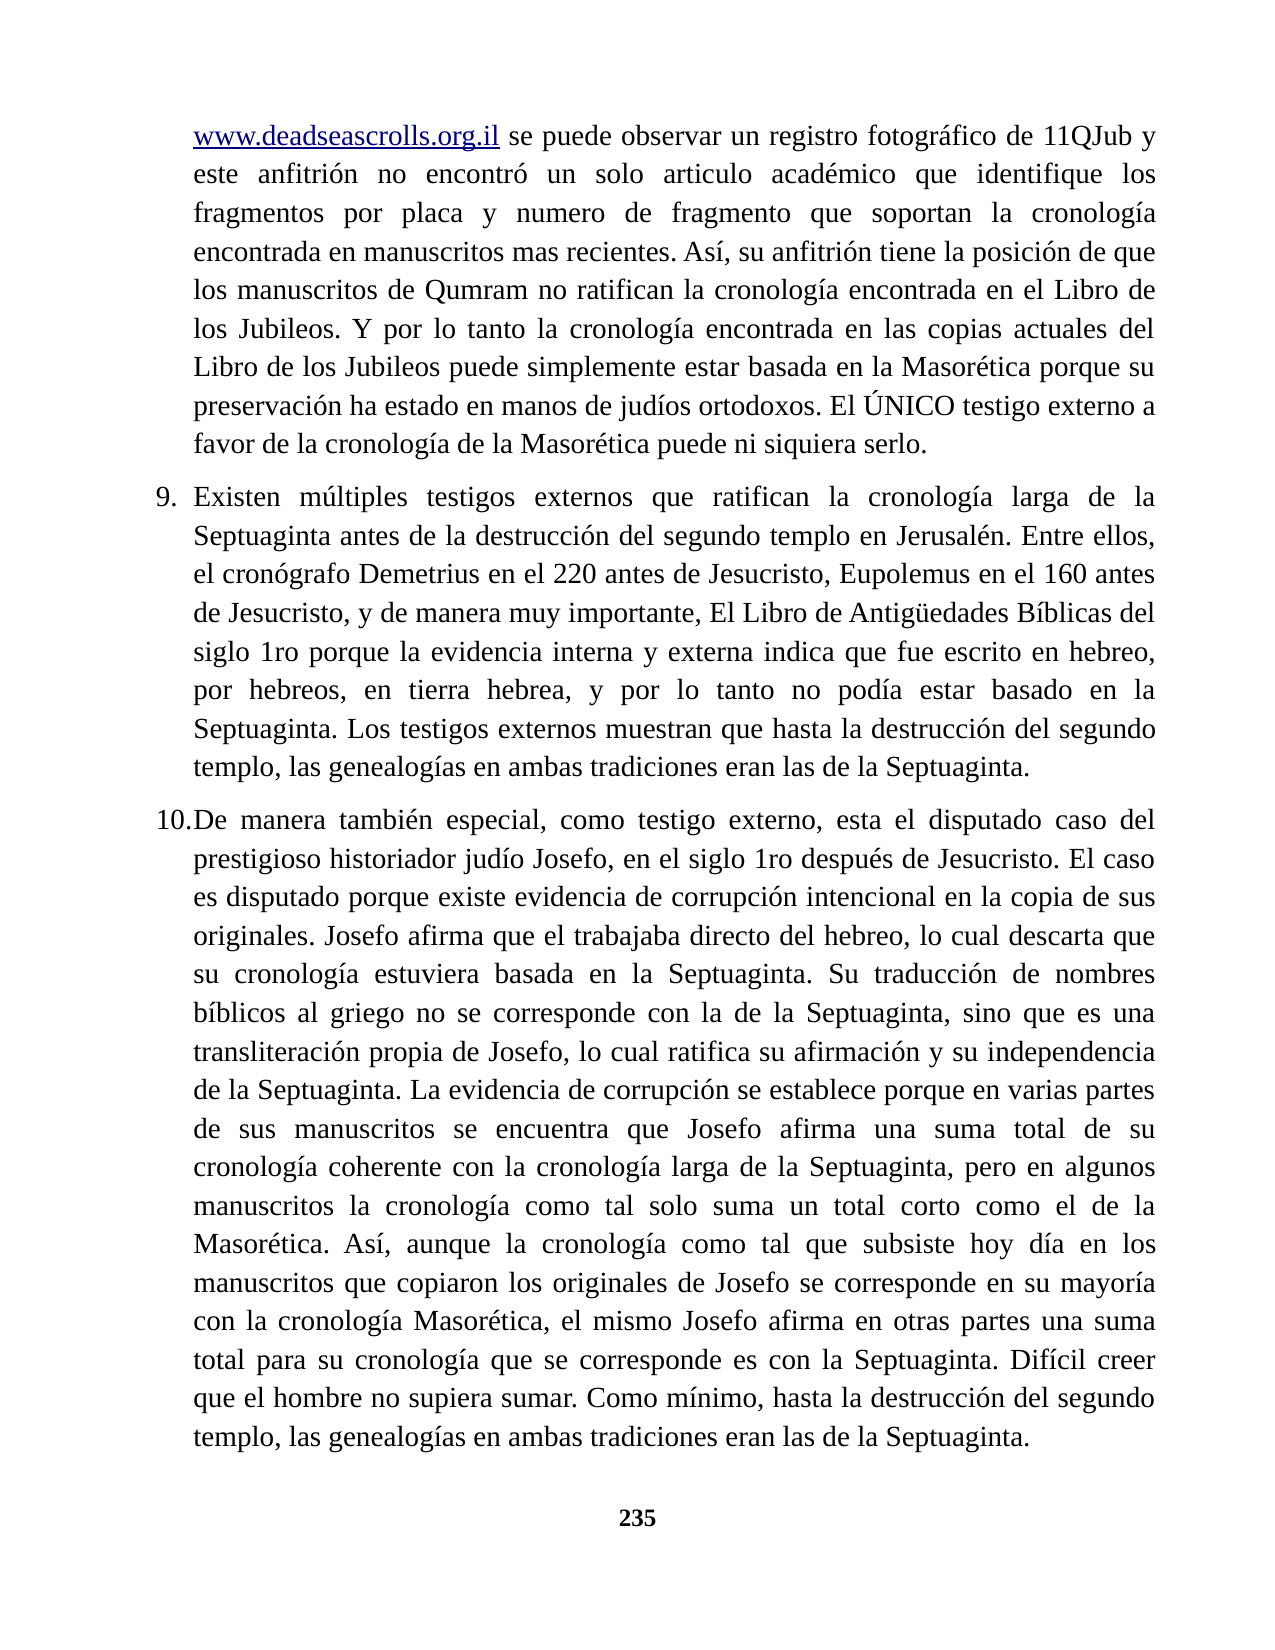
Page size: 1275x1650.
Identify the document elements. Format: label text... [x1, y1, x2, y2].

list De manera también especial, como testigo externo, esta el disputado caso del prestigioso historiador judío Josefo, en el siglo 1ro después de Jesucristo. El caso es disputado porque existe evidencia de corrupción intencional en la copia de sus originales. Josefo afirma que el trabajaba directo del hebreo, lo cual descarta que su cronología estuviera basada en la Septuaginta. Su traducción de nombres bíblicos al griego no se corresponde con la de la Septuaginta, sino que es una transliteración propia de Josefo, lo cual ratifica su afirmación y su independencia de la Septuaginta. La evidencia de corrupción se establece porque en varias partes de sus manuscritos se encuentra que Josefo afirma una suma total de su cronología coherente con la cronología larga de la Septuaginta, pero en algunos manuscritos la cronología como tal solo suma un total corto como el de la Masorética. Así, aunque la cronología como tal que subsiste hoy día en los manuscritos que copiaron los originales de Josefo se corresponde en su mayoría con la cronología Masorética, el mismo Josefo afirma en otras partes una suma total para su cronología que se corresponde es con la Septuaginta. Difícil creer que el hombre no supiera sumar. Como mínimo, hasta la destrucción del segundo templo, las genealogías en ambas tradiciones eran las de la Septuaginta. [156, 802, 1157, 1453]
list Existen múltiples testigos externos que ratifican la cronología larga de la Septuaginta antes de la destrucción del segundo templo en Jerusalén. Entre ellos, el cronógrafo Demetrius en el 220 antes de Jesucristo, Eupolemus en el 160 antes de Jesucristo, y de manera muy importante, El Libro de Antigüedades Bíblicas del siglo 1ro porque la evidencia interna y externa indica que fue escrito en hebreo, por hebreos, en tierra hebrea, y por lo tanto no podía estar basado en la Septuaginta. Los testigos externos muestran que hasta la destrucción del segundo templo, las genealogías en ambas tradiciones eran las de la Septuaginta. [156, 479, 1157, 783]
list www.deadseascrolls.org.il se puede observar un registro fotográfico de 11QJub y este anfitrión no encontró un solo articulo académico que identifique los fragmentos por placa y numero de fragmento que soportan la cronología encontrada en manuscritos mas recientes. Así, su anfitrión tiene la posición de que los manuscritos de Qumram no ratifican la cronología encontrada en el Libro de los Jubileos. Y por lo tanto la cronología encontrada en las copias actuales del Libro de los Jubileos puede simplemente estar basada en la Masorética porque su preservación ha estado en manos de judíos ortodoxos. El ÚNICO testigo externo a favor de la cronología de la Masorética puede ni siquiera serlo. [156, 118, 1157, 460]
